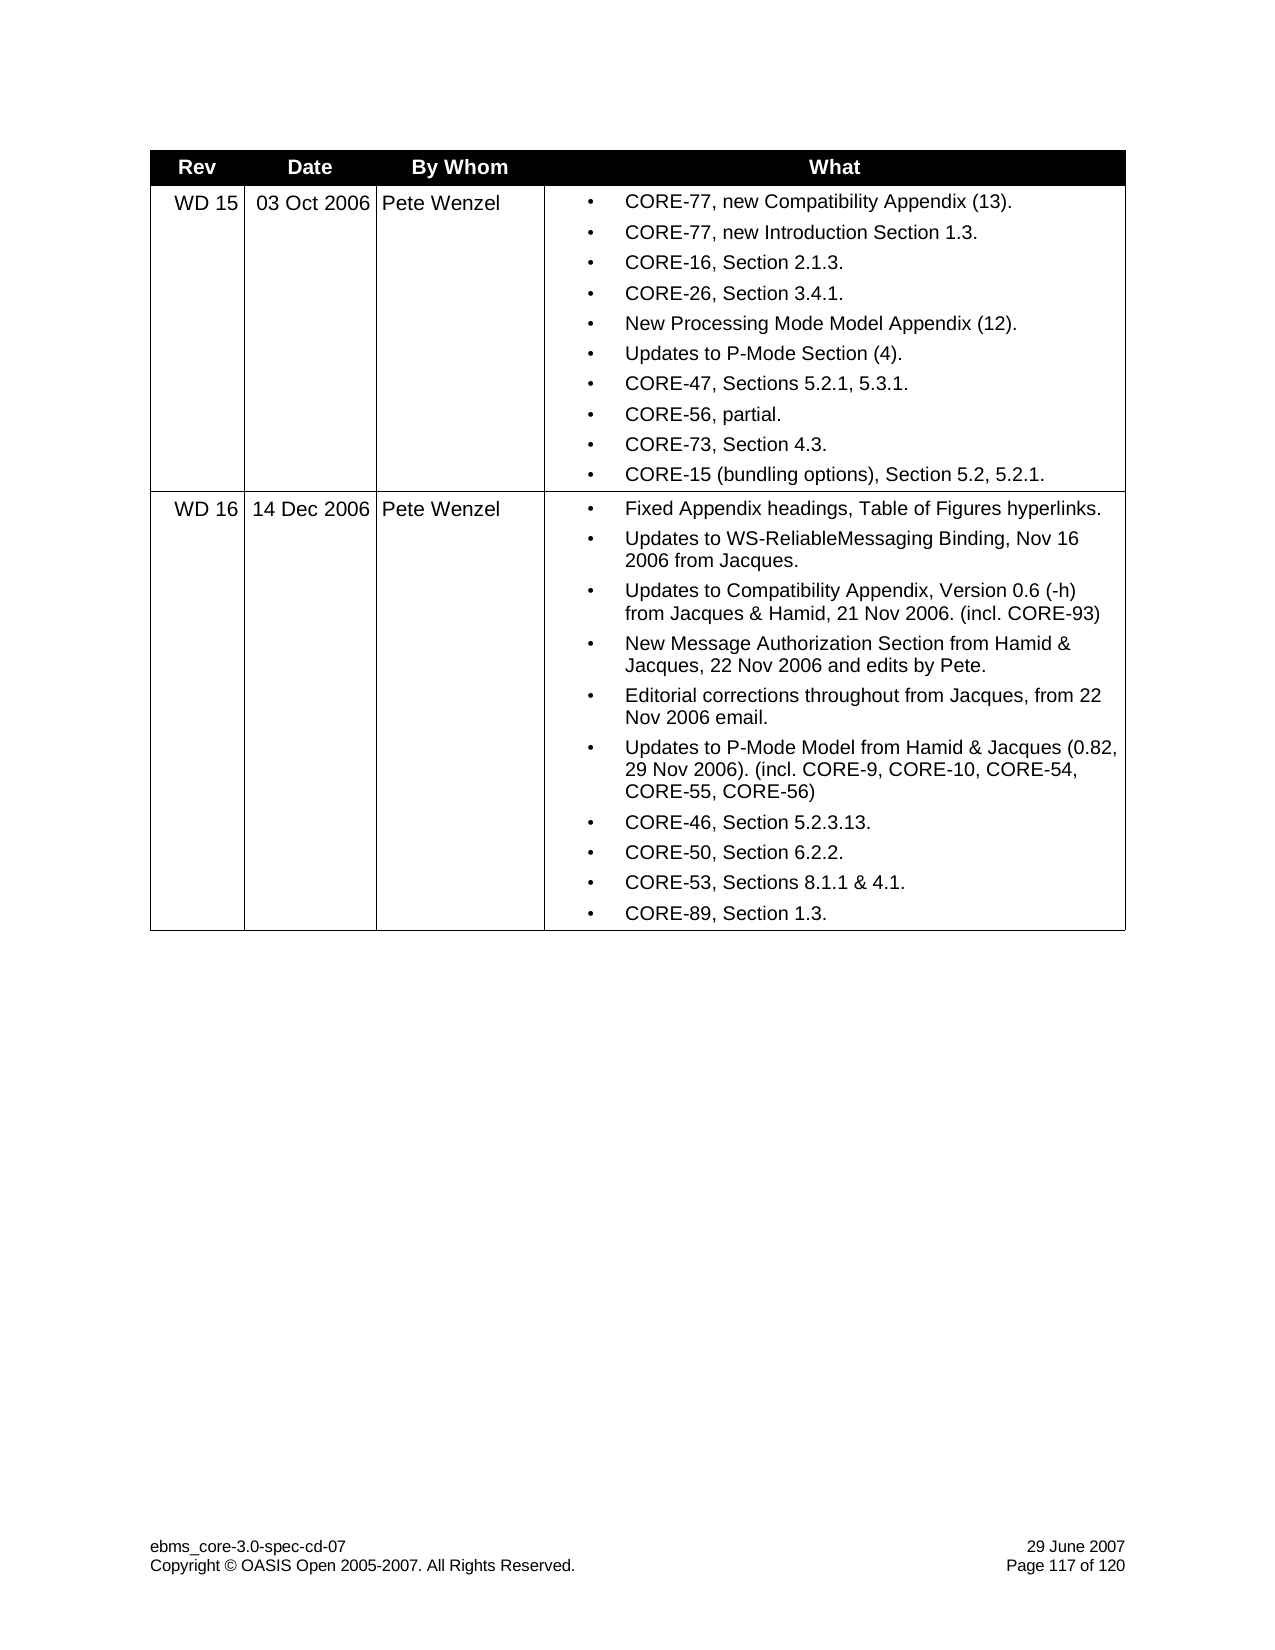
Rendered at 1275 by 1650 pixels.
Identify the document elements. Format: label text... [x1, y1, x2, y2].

table_cell Fixed Appendix headings, Table of Figures hyperlinks. Updates to WS-ReliableMessaging Binding, Nov 16 2006 from Jacques. Updates to Compatibility Appendix, Version 0.6 (-h) from Jacques & Hamid, 21 Nov 2006. (incl. CORE-93) New Message Authorization Section from Hamid & Jacques, 22 Nov 2006 and edits by Pete. Editorial corrections throughout from Jacques, from 22 Nov 2006 email. Updates to P-Mode Model from Hamid & Jacques (0.82, 29 Nov 2006). (incl. CORE-9, CORE-10, CORE-54, CORE-55, CORE-56) CORE-46, Section 5.2.3.13. CORE-50, Section 6.2.2. CORE-53, Sections 8.1.1 & 4.1. CORE-89, Section 1.3. [545, 492, 1125, 930]
table_cell 14 Dec 2006 [245, 492, 376, 930]
table_cell CORE-77, new Compatibility Appendix (13). CORE-77, new Introduction Section 1.3. CORE-16, Section 2.1.3. CORE-26, Section 3.4.1. New Processing Mode Model Appendix (12). Updates to P-Mode Section (4). CORE-47, Sections 5.2.1, 5.3.1. CORE-56, partial. CORE-73, Section 4.3. CORE-15 (bundling options), Section 5.2, 5.2.1. [545, 186, 1125, 491]
table_header Rev [151, 151, 244, 185]
table_cell Pete Wenzel [377, 492, 544, 930]
table_cell 03 Oct 2006 [245, 186, 376, 491]
table_cell WD 15 [151, 186, 244, 491]
table_cell WD 16 [151, 492, 244, 930]
table_header What [545, 151, 1125, 185]
table_header By Whom [377, 151, 544, 185]
table_cell Pete Wenzel [377, 186, 544, 491]
table_header Date [245, 151, 376, 185]
